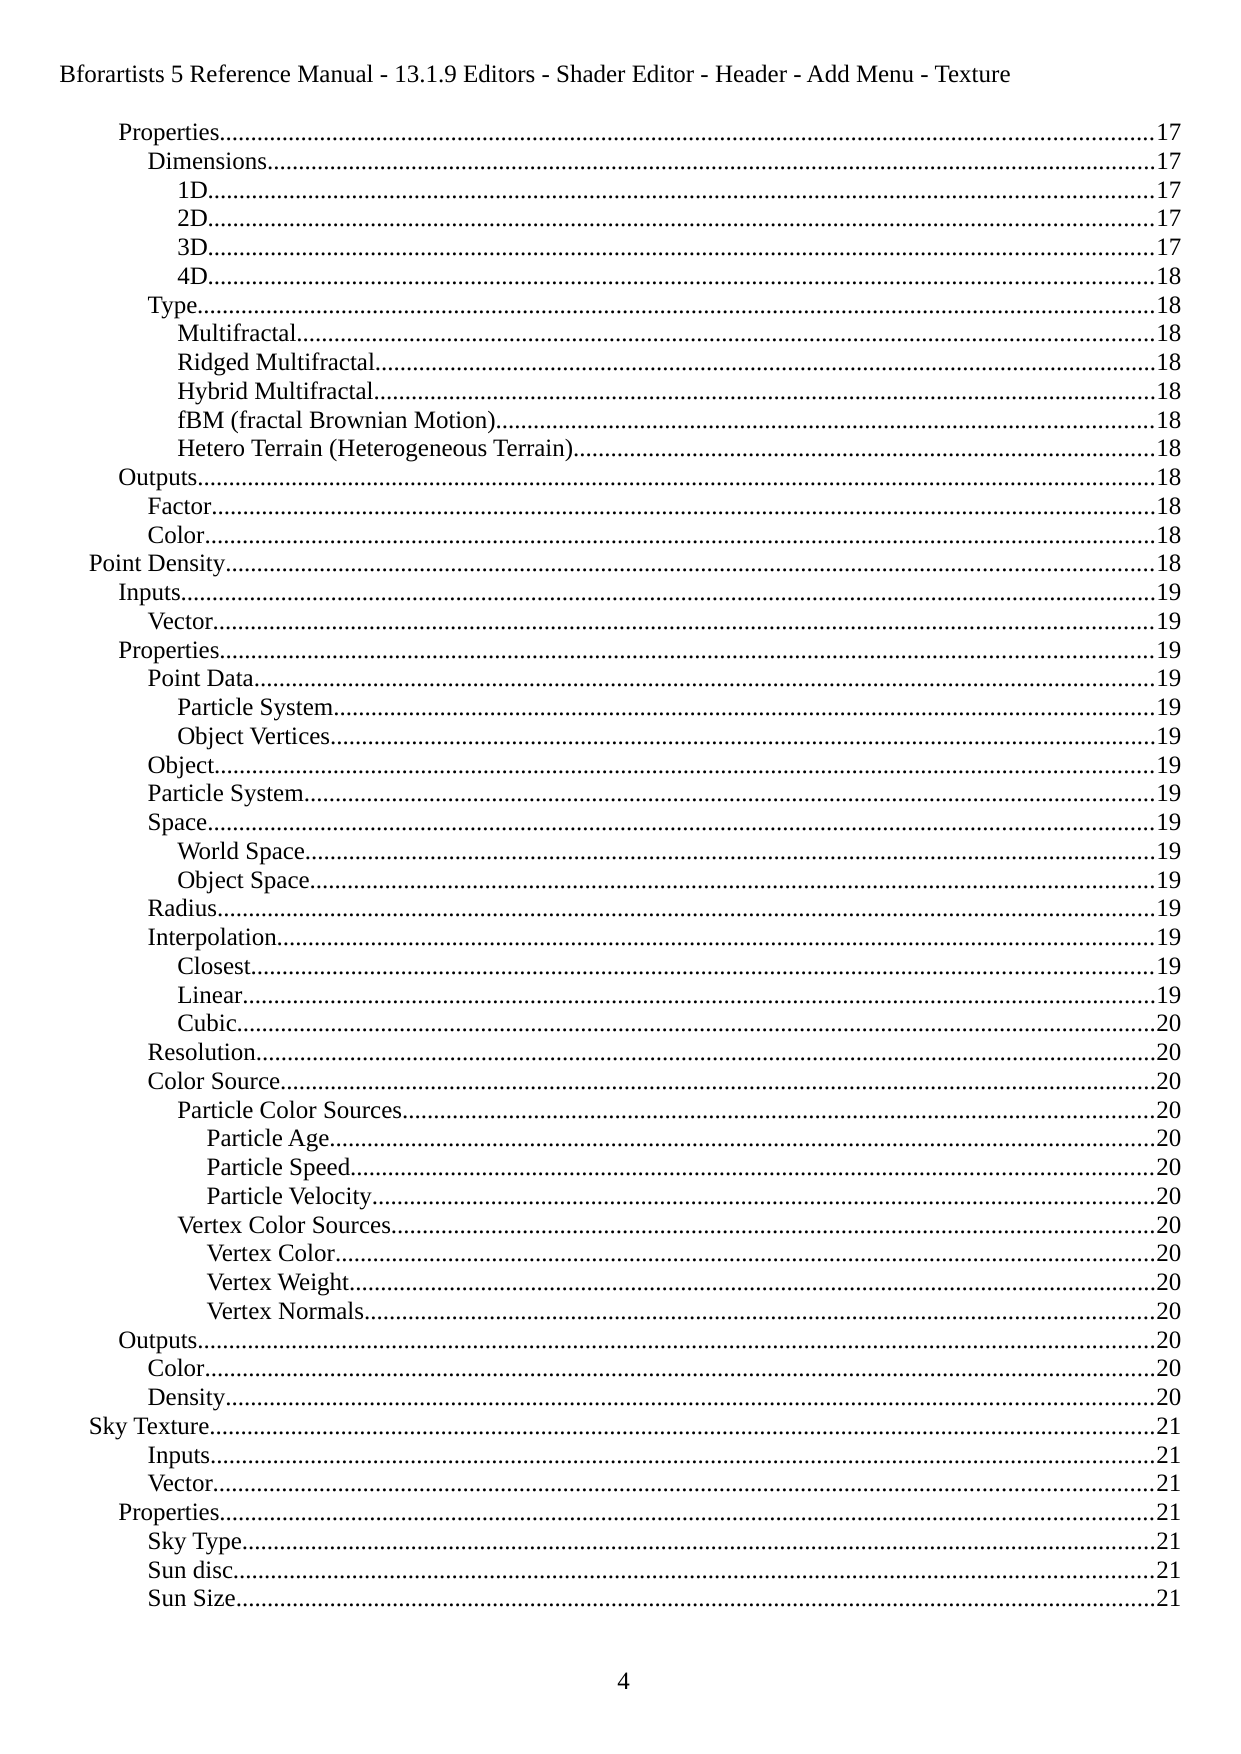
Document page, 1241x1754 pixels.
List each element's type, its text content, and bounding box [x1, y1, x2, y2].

text Sky Texture 21 [88, 1411, 1181, 1440]
text Properties 17 [118, 117, 1181, 146]
text World Space 19 [177, 836, 1181, 865]
text Type 18 [147, 290, 1181, 318]
text Outputs 18 [118, 462, 1181, 491]
text Hybrid Multifractal 18 [177, 376, 1181, 405]
text Sun disc 21 [147, 1555, 1181, 1583]
text Cubic 20 [177, 1008, 1181, 1037]
text Particle System 19 [147, 778, 1181, 807]
text Density 20 [147, 1382, 1181, 1411]
text 4D 18 [177, 261, 1181, 290]
text Object Vertices 19 [177, 721, 1181, 750]
text Sky Type 21 [147, 1526, 1181, 1555]
text Vertex Normals 20 [206, 1296, 1181, 1325]
text Sun Size 21 [147, 1583, 1181, 1612]
text Resolution 20 [147, 1037, 1181, 1066]
text Particle Color Sources 20 [177, 1095, 1181, 1123]
text Vertex Weight 20 [206, 1267, 1181, 1296]
text Outputs 20 [118, 1325, 1181, 1353]
text 2D 17 [177, 203, 1181, 232]
text 1D 17 [177, 175, 1181, 203]
text Inputs 21 [147, 1440, 1181, 1468]
text Ridged Multifractal 18 [177, 347, 1181, 376]
text Radius 19 [147, 893, 1181, 922]
text Factor 18 [147, 491, 1181, 520]
text Particle Age 20 [206, 1123, 1181, 1152]
text Interpolation 19 [147, 922, 1181, 951]
text Properties 19 [118, 635, 1181, 663]
text Linear 19 [177, 980, 1181, 1008]
text Particle Speed 20 [206, 1152, 1181, 1181]
text Dimensions 17 [147, 146, 1181, 175]
text Hetero Terrain (Heterogeneous Terrain) 18 [177, 433, 1181, 462]
text Point Data 19 [147, 663, 1181, 692]
text Space 19 [147, 807, 1181, 836]
text Vertex Color 20 [206, 1238, 1181, 1267]
text 3D 17 [177, 232, 1181, 261]
text Particle System 19 [177, 692, 1181, 721]
text Color 18 [147, 520, 1181, 548]
text Vector 21 [147, 1468, 1181, 1497]
text Inputs 19 [118, 577, 1181, 606]
text Object 19 [147, 750, 1181, 778]
text Color Source 20 [147, 1066, 1181, 1095]
text Vertex Color Sources 20 [177, 1210, 1181, 1238]
text Particle Velocity 20 [206, 1181, 1181, 1210]
text Vector 19 [147, 606, 1181, 635]
text Closest 19 [177, 951, 1181, 980]
text Properties 21 [118, 1497, 1181, 1526]
text fBM (fractal Brownian Motion) 18 [177, 405, 1181, 433]
text Multifractal 18 [177, 318, 1181, 347]
text Object Space 19 [177, 865, 1181, 893]
text Point Density 18 [88, 548, 1181, 577]
text Color 20 [147, 1353, 1181, 1382]
